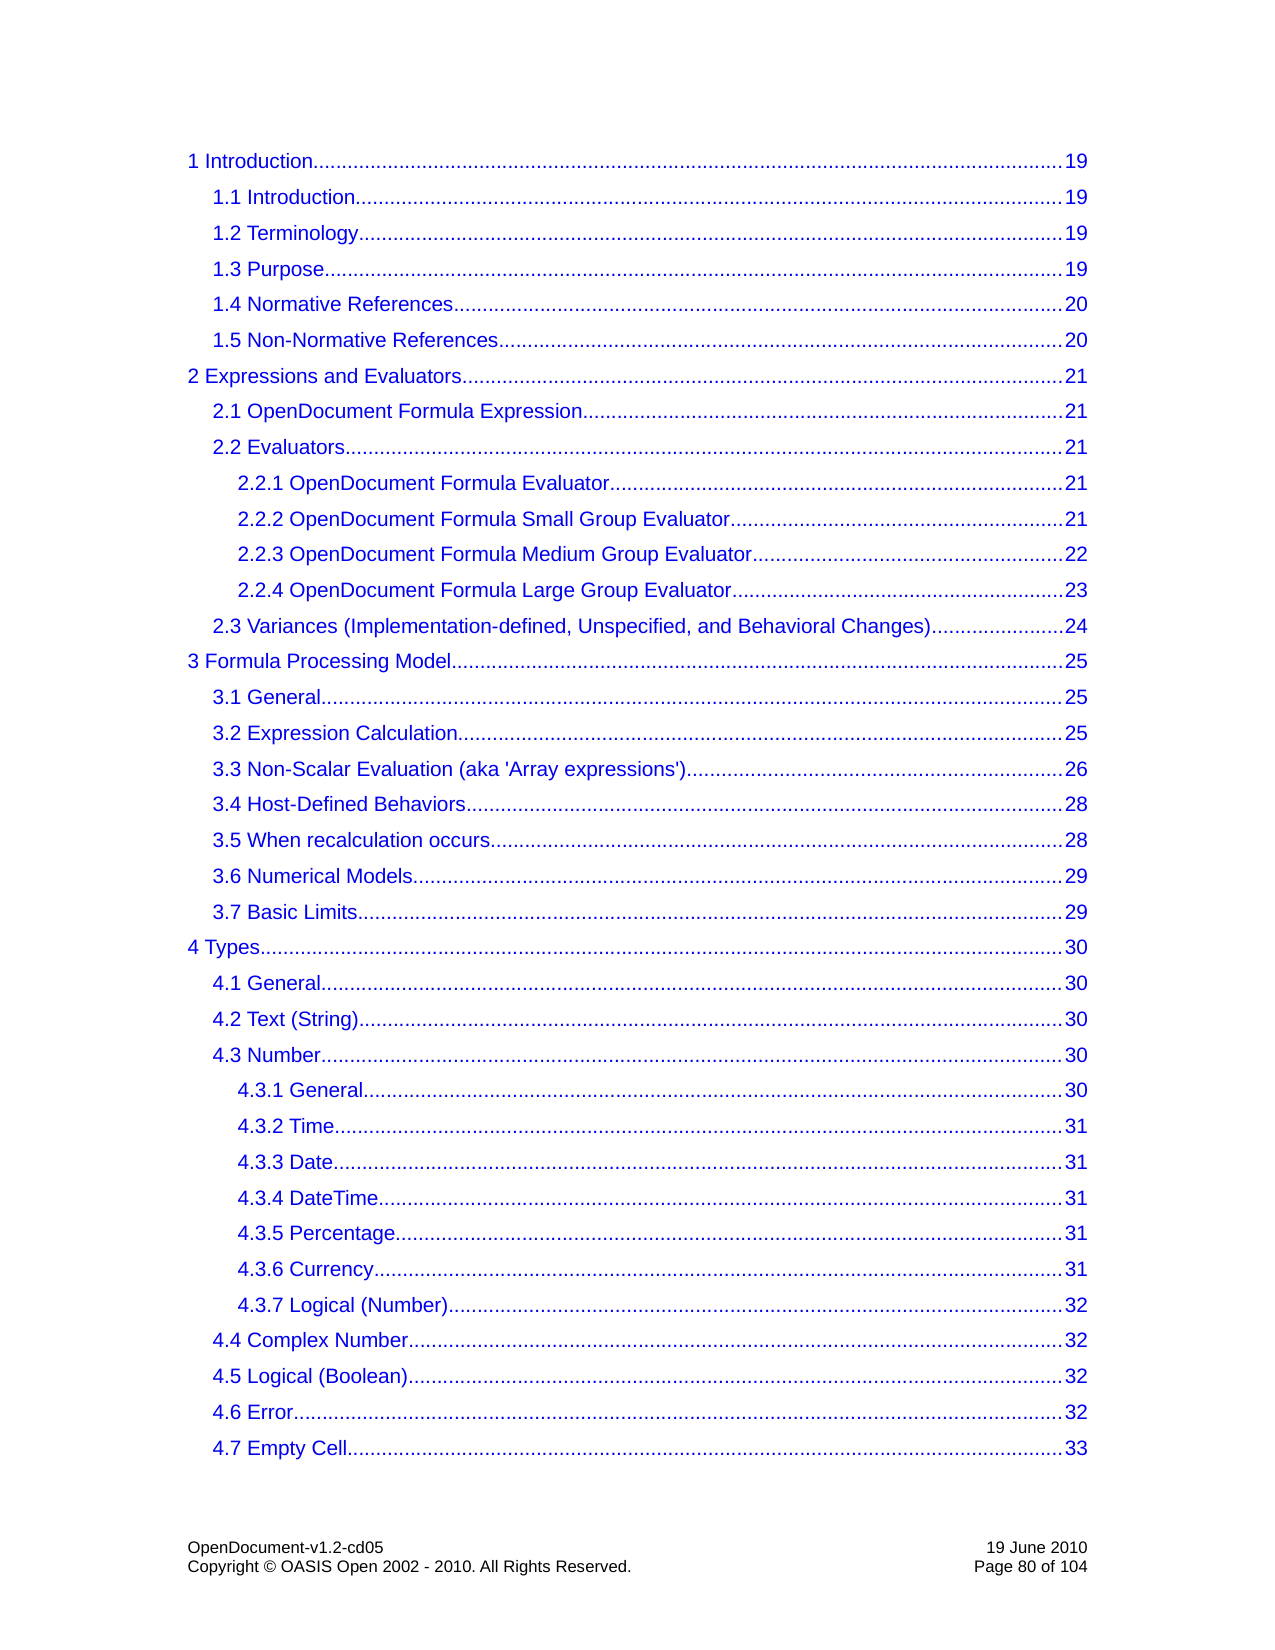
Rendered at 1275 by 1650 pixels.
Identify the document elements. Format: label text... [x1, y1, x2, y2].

text 1.3 Purpose 19 [212, 257, 1088, 280]
text 4.3.4 DateTime 31 [237, 1186, 1088, 1209]
text 1.4 Normative References 20 [212, 293, 1088, 316]
text 2.2.1 OpenDocument Formula Evaluator 21 [237, 472, 1088, 495]
text 4.1 General 30 [212, 972, 1088, 995]
text 4.3.6 Currency 31 [237, 1258, 1088, 1281]
text 1.2 Terminology 19 [212, 221, 1088, 245]
text 3.7 Basic Limits 29 [212, 900, 1088, 923]
text 2.1 OpenDocument Formula Expression 21 [212, 400, 1088, 423]
text 4.3.5 Percentage 31 [237, 1222, 1088, 1245]
text 1 Introduction 19 [187, 150, 1088, 173]
text 1.5 Non-Normative References 20 [212, 329, 1088, 352]
text 4.3.3 Date 31 [237, 1150, 1088, 1174]
text 3.3 Non-Scalar Evaluation (aka 'Array expressions') 26 [212, 757, 1088, 781]
text 2.2.2 OpenDocument Formula Small Group Evaluator 21 [237, 507, 1088, 531]
text 2.2.4 OpenDocument Formula Large Group Evaluator 23 [237, 579, 1088, 602]
text 3.6 Numerical Models 29 [212, 864, 1088, 888]
text 2.3 Variances (Implementation-defined, Unspecified, and Behavioral Changes) 24 [212, 614, 1088, 638]
text 3.5 When recalculation occurs 28 [212, 829, 1088, 852]
text 4.7 Empty Cell 33 [212, 1436, 1088, 1459]
text 4.3.1 General 30 [237, 1079, 1088, 1102]
text 3 Formula Processing Model 25 [187, 650, 1088, 673]
text 2.2.3 OpenDocument Formula Medium Group Evaluator 22 [237, 543, 1088, 566]
text 3.2 Expression Calculation 25 [212, 722, 1088, 745]
text 4.5 Logical (Boolean) 32 [212, 1365, 1088, 1388]
text 4.3 Number 30 [212, 1043, 1088, 1066]
text 4.3.2 Time 31 [237, 1115, 1088, 1138]
text 3.4 Host-Defined Behaviors 28 [212, 793, 1088, 816]
text 4.2 Text (String) 30 [212, 1007, 1088, 1031]
text 3.1 General 25 [212, 686, 1088, 709]
text 4.3.7 Logical (Number) 32 [237, 1293, 1088, 1317]
text 2.2 Evaluators 21 [212, 436, 1088, 459]
text 4.6 Error 32 [212, 1401, 1088, 1424]
text 4 Types 30 [187, 936, 1088, 959]
text 1.1 Introduction 19 [212, 186, 1088, 209]
text 4.4 Complex Number 32 [212, 1329, 1088, 1352]
text 2 Expressions and Evaluators 21 [187, 364, 1088, 388]
